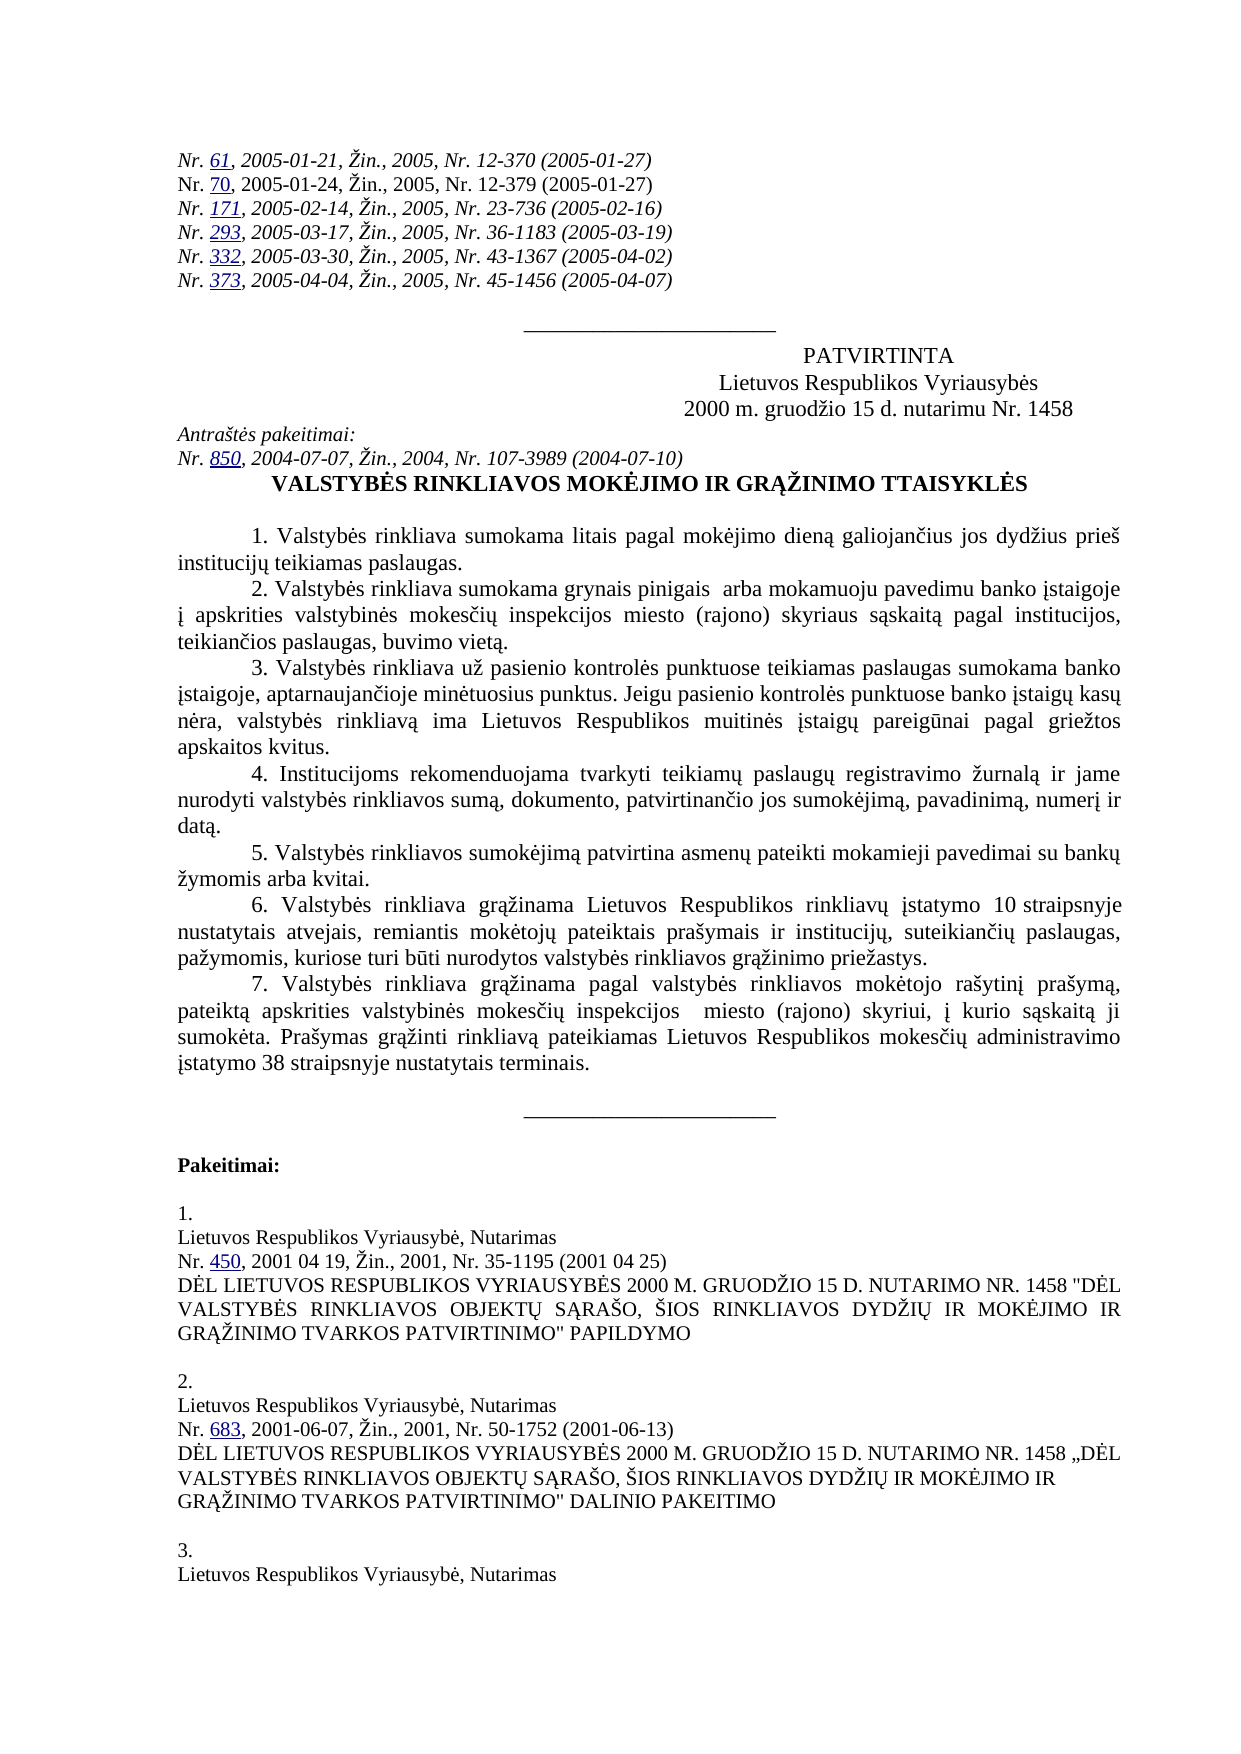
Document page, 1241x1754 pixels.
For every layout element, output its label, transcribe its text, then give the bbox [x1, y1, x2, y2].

text Lietuvos Respublikos Vyriausybės 2000 m. gruodžio 15 d. nutarimu Nr. 1458 [635, 369, 1122, 422]
text Nr. 332, 2005-03-30, Žin., 2005, Nr. 43-1367 (2005-04-02) [177, 244, 1122, 268]
text Nr. 450, 2001 04 19, Žin., 2001, Nr. 35-1195 (2001 04 25) [177, 1249, 1122, 1273]
text 5. Valstybės rinkliavos sumokėjimą patvirtina asmenų pateikti mokamieji pavedimai su bankų žymomis arba kvitai. [177, 839, 1122, 891]
text 6. Valstybės rinkliava grąžinama Lietuvos Respublikos rinkliavų įstatymo 10 straipsnyje nustatytais atvejais, remiantis mokėtojų pateiktais prašymais ir institucijų, suteikiančių paslaugas, pažymomis, kuriose turi būti nurodytos valstybės rinkliavos grąžinimo priežastys. [177, 891, 1122, 970]
text 3. Valstybės rinkliava už pasienio kontrolės punktuose teikiamas paslaugas sumokama banko įstaigoje, aptarnaujančioje minėtuosius punktus. Jeigu pasienio kontrolės punktuose banko įstaigų kasų nėra, valstybės rinkliavą ima Lietuvos Respublikos muitinės įstaigų pareigūnai pagal griežtos apskaitos kvitus. [177, 654, 1122, 759]
text 4. Institucijoms rekomenduojama tvarkyti teikiamų paslaugų registravimo žurnalą ir jame nurodyti valstybės rinkliavos sumą, dokumento, patvirtinančio jos sumokėjimą, pavadinimą, numerį ir datą. [177, 759, 1122, 839]
text –––––––––––––––––––––– [177, 316, 1122, 342]
text Lietuvos Respublikos Vyriausybė, Nutarimas [177, 1562, 1122, 1586]
text Nr. 171, 2005-02-14, Žin., 2005, Nr. 23-736 (2005-02-16) [177, 196, 1122, 220]
text Nr. 373, 2005-04-04, Žin., 2005, Nr. 45-1456 (2005-04-07) [177, 268, 1122, 292]
text Nr. 850, 2004-07-07, Žin., 2004, Nr. 107-3989 (2004-07-10) [177, 446, 1122, 470]
text Antraštės pakeitimai: [177, 422, 1122, 446]
text Nr. 293, 2005-03-17, Žin., 2005, Nr. 36-1183 (2005-03-19) [177, 220, 1122, 244]
text 2. Valstybės rinkliava sumokama grynais pinigais arba mokamuoju pavedimu banko įstaigoje į apskrities valstybinės mokesčių inspekcijos miesto (rajono) skyriaus sąskaitą pagal institucijos, teikiančios paslaugas, buvimo vietą. [177, 575, 1122, 654]
text DĖL LIETUVOS RESPUBLIKOS VYRIAUSYBĖS 2000 M. GRUODŽIO 15 D. NUTARIMO NR. 1458 „DĖL VALSTYBĖS RINKLIAVOS OBJEKTŲ SĄRAŠO, ŠIOS RINKLIAVOS DYDŽIŲ IR MOKĖJIMO IR GRĄŽINIMO TVARKOS PATVIRTINIMO" DALINIO PAKEITIMO [177, 1441, 1122, 1513]
text 7. Valstybės rinkliava grąžinama pagal valstybės rinkliavos mokėtojo rašytinį prašymą, pateiktą apskrities valstybinės mokesčių inspekcijos miesto (rajono) skyriui, į kurio sąskaitą ji sumokėta. Prašymas grąžinti rinkliavą pateikiamas Lietuvos Respublikos mokesčių administravimo įstatymo 38 straipsnyje nustatytais terminais. [177, 970, 1122, 1076]
text 3. [177, 1538, 1122, 1562]
text Nr. 61, 2005-01-21, Žin., 2005, Nr. 12-370 (2005-01-27) [177, 148, 1122, 172]
text Lietuvos Respublikos Vyriausybė, Nutarimas [177, 1225, 1122, 1249]
text Nr. 70, 2005-01-24, Žin., 2005, Nr. 12-379 (2005-01-27) [177, 172, 1122, 196]
text 1. Valstybės rinkliava sumokama litais pagal mokėjimo dieną galiojančius jos dydžius prieš institucijų teikiamas paslaugas. [177, 522, 1122, 575]
text 2. [177, 1369, 1122, 1393]
text 1. [177, 1201, 1122, 1225]
text VALSTYBĖS RINKLIAVOS MOKĖJIMO IR GRĄŽINIMO TTAISYKLĖS [177, 470, 1122, 496]
text Lietuvos Respublikos Vyriausybė, Nutarimas [177, 1393, 1122, 1417]
text –––––––––––––––––––––– [177, 1102, 1122, 1128]
text Patvirtinta [635, 342, 1122, 369]
text Pakeitimai: [177, 1153, 1122, 1177]
text Nr. 683, 2001-06-07, Žin., 2001, Nr. 50-1752 (2001-06-13) [177, 1417, 1122, 1441]
text DĖL LIETUVOS RESPUBLIKOS VYRIAUSYBĖS 2000 M. GRUODŽIO 15 D. NUTARIMO NR. 1458 "DĖL VALSTYBĖS RINKLIAVOS OBJEKTŲ SĄRAŠO, ŠIOS RINKLIAVOS DYDŽIŲ IR MOKĖJIMO IR GRĄŽINIMO TVARKOS PATVIRTINIMO" PAPILDYMO [177, 1273, 1122, 1345]
